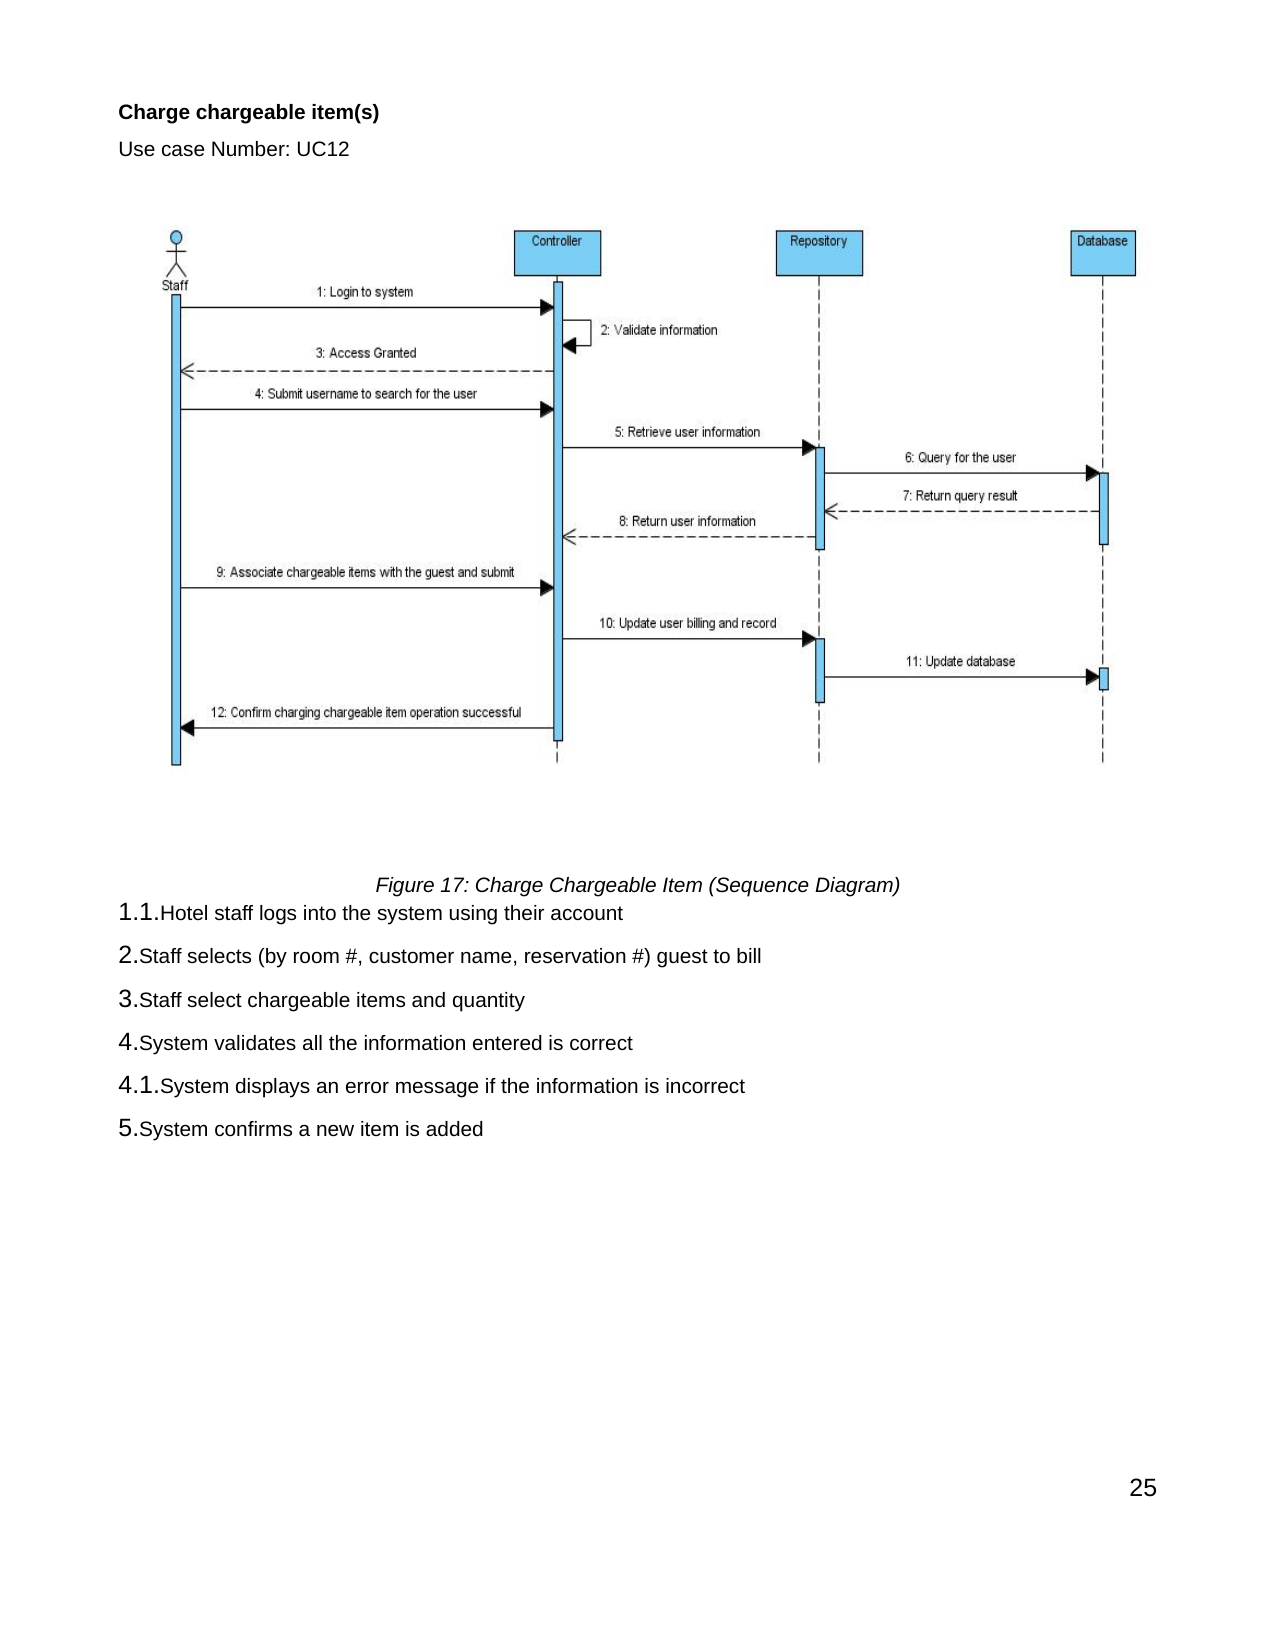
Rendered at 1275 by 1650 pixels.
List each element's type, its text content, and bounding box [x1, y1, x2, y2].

subtitle Charge chargeable item(s) [118, 100, 1157, 124]
text Use case Number: UC12 [118, 136, 1157, 160]
text [120, 193, 1158, 205]
list System displays an error message if the information is incorrect [118, 1070, 1157, 1098]
text Figure 17: Charge Chargeable Item (Sequence Diagram) [120, 874, 1158, 897]
list Hotel staff logs into the system using their account [118, 172, 1157, 926]
list System validates all the information entered is correct [118, 1027, 1157, 1055]
list Staff selects (by room #, customer name, reservation #) guest to bill [118, 940, 1157, 969]
list System confirms a new item is added [118, 1113, 1157, 1142]
list Staff select chargeable items and quantity [118, 983, 1157, 1012]
picture [119, 205, 1159, 874]
